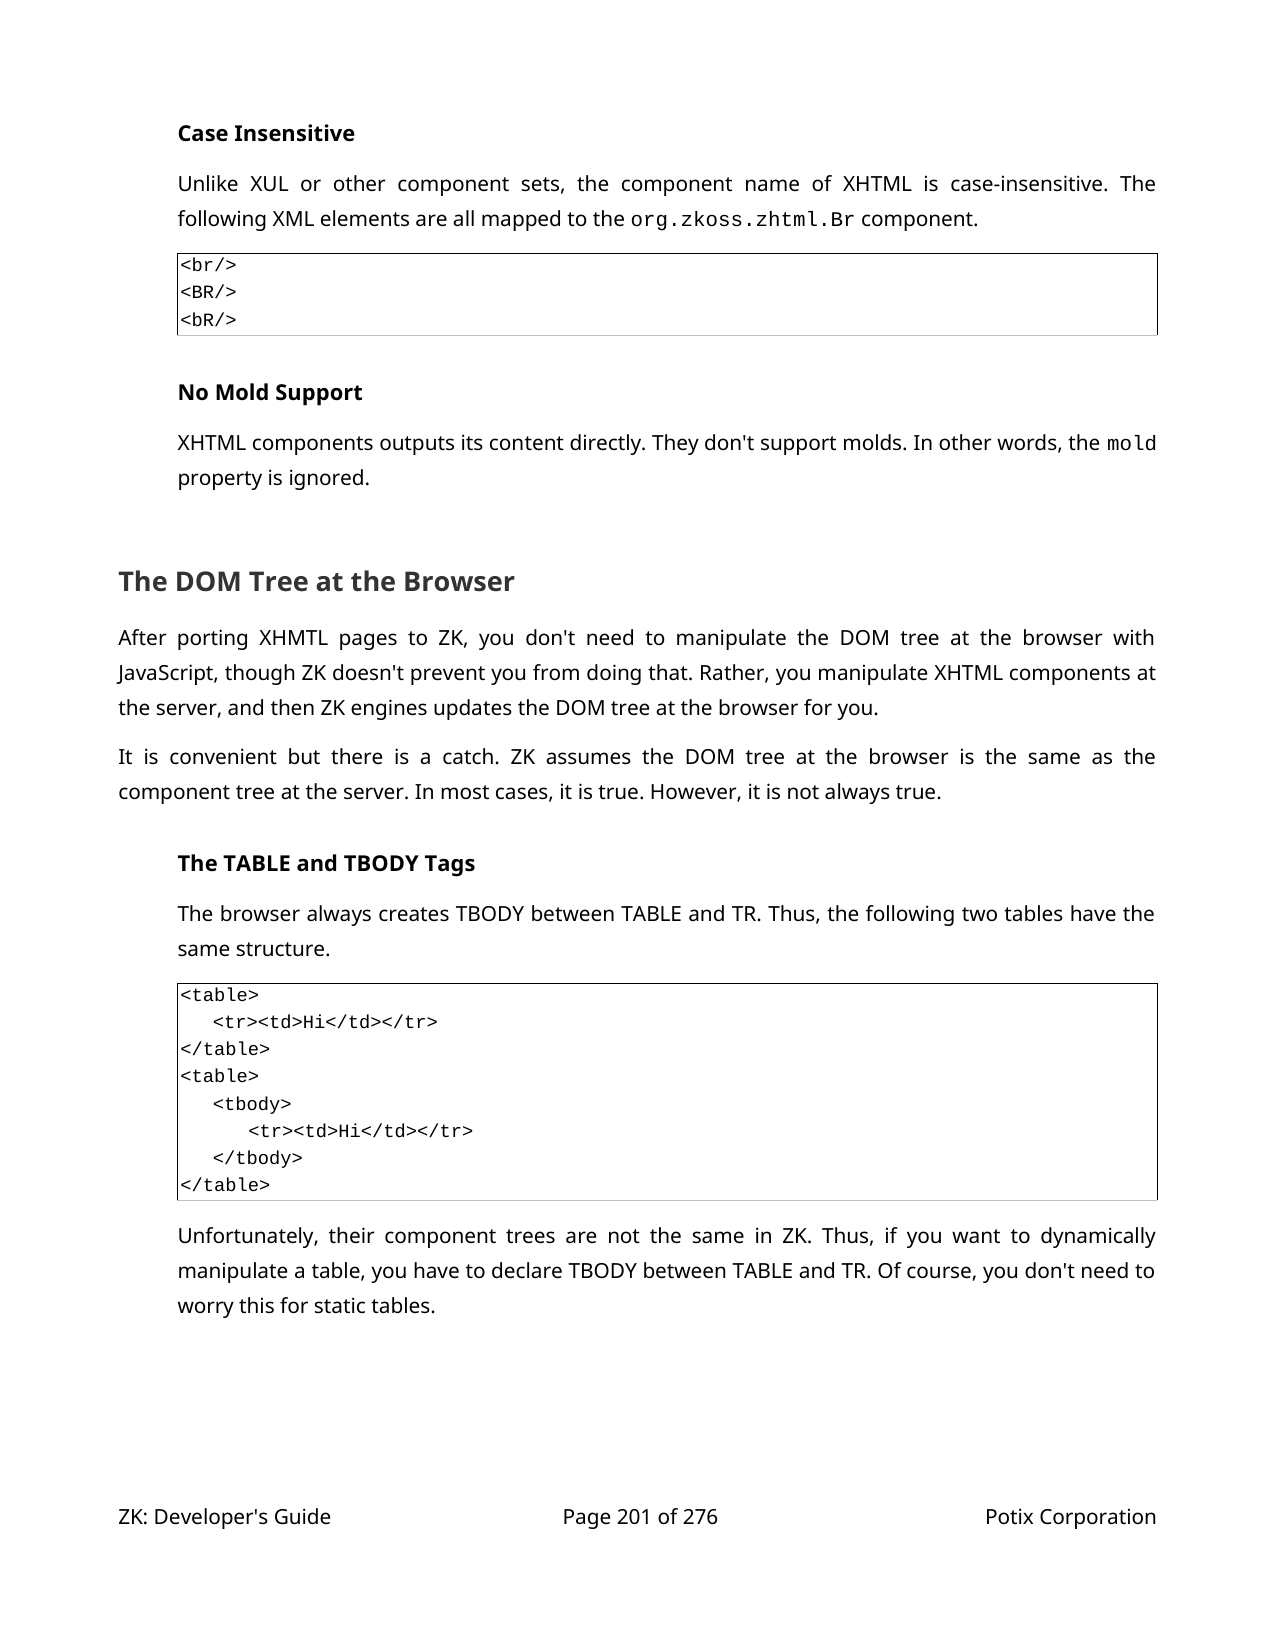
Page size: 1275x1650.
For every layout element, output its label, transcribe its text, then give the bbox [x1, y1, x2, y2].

text Unlike XUL or other component sets, the component name of XHTML is case-insensitive. The following XML elements are all mapped to the org.zkoss.zhtml.Br component. [177, 169, 1157, 232]
text <tbody> [178, 1092, 1157, 1116]
subtitle Case Insensitive [177, 118, 1157, 148]
subtitle The TABLE and TBODY Tags [177, 848, 1157, 878]
text <bR/> [178, 307, 1157, 335]
text <tr><td>Hi</td></tr> [178, 1119, 1157, 1143]
subtitle The DOM Tree at the Browser [118, 562, 1157, 599]
text After porting XHMTL pages to ZK, you don't need to manipulate the DOM tree at the browser with JavaScript, though ZK doesn't prevent you from doing that. Rather, you manipulate XHTML components at the server, and then ZK engines updates the DOM tree at the browser for you. [118, 623, 1157, 722]
text <BR/> [178, 280, 1157, 304]
text The browser always creates TBODY between TABLE and TR. Thus, the following two tables have the same structure. [177, 899, 1157, 962]
text </table> [178, 1173, 1157, 1200]
text <br/> [178, 254, 1157, 277]
text </tbody> [178, 1146, 1157, 1170]
text <tr><td>Hi</td></tr> [178, 1010, 1157, 1034]
text It is convenient but there is a catch. ZK assumes the DOM tree at the browser is the same as the component tree at the server. In most cases, it is true. However, it is not always true. [118, 742, 1157, 806]
text </table> [178, 1037, 1157, 1061]
text XHTML components outputs its content directly. They don't support molds. In other words, the mold property is ignored. [177, 428, 1157, 492]
text Unfortunately, their component trees are not the same in ZK. Thus, if you want to dynamically manipulate a table, you have to declare TBODY between TABLE and TR. Of course, you don't need to worry this for static tables. [177, 1221, 1157, 1320]
text <table> [178, 984, 1157, 1007]
text <table> [178, 1064, 1157, 1089]
subtitle No Mold Support [177, 377, 1157, 407]
